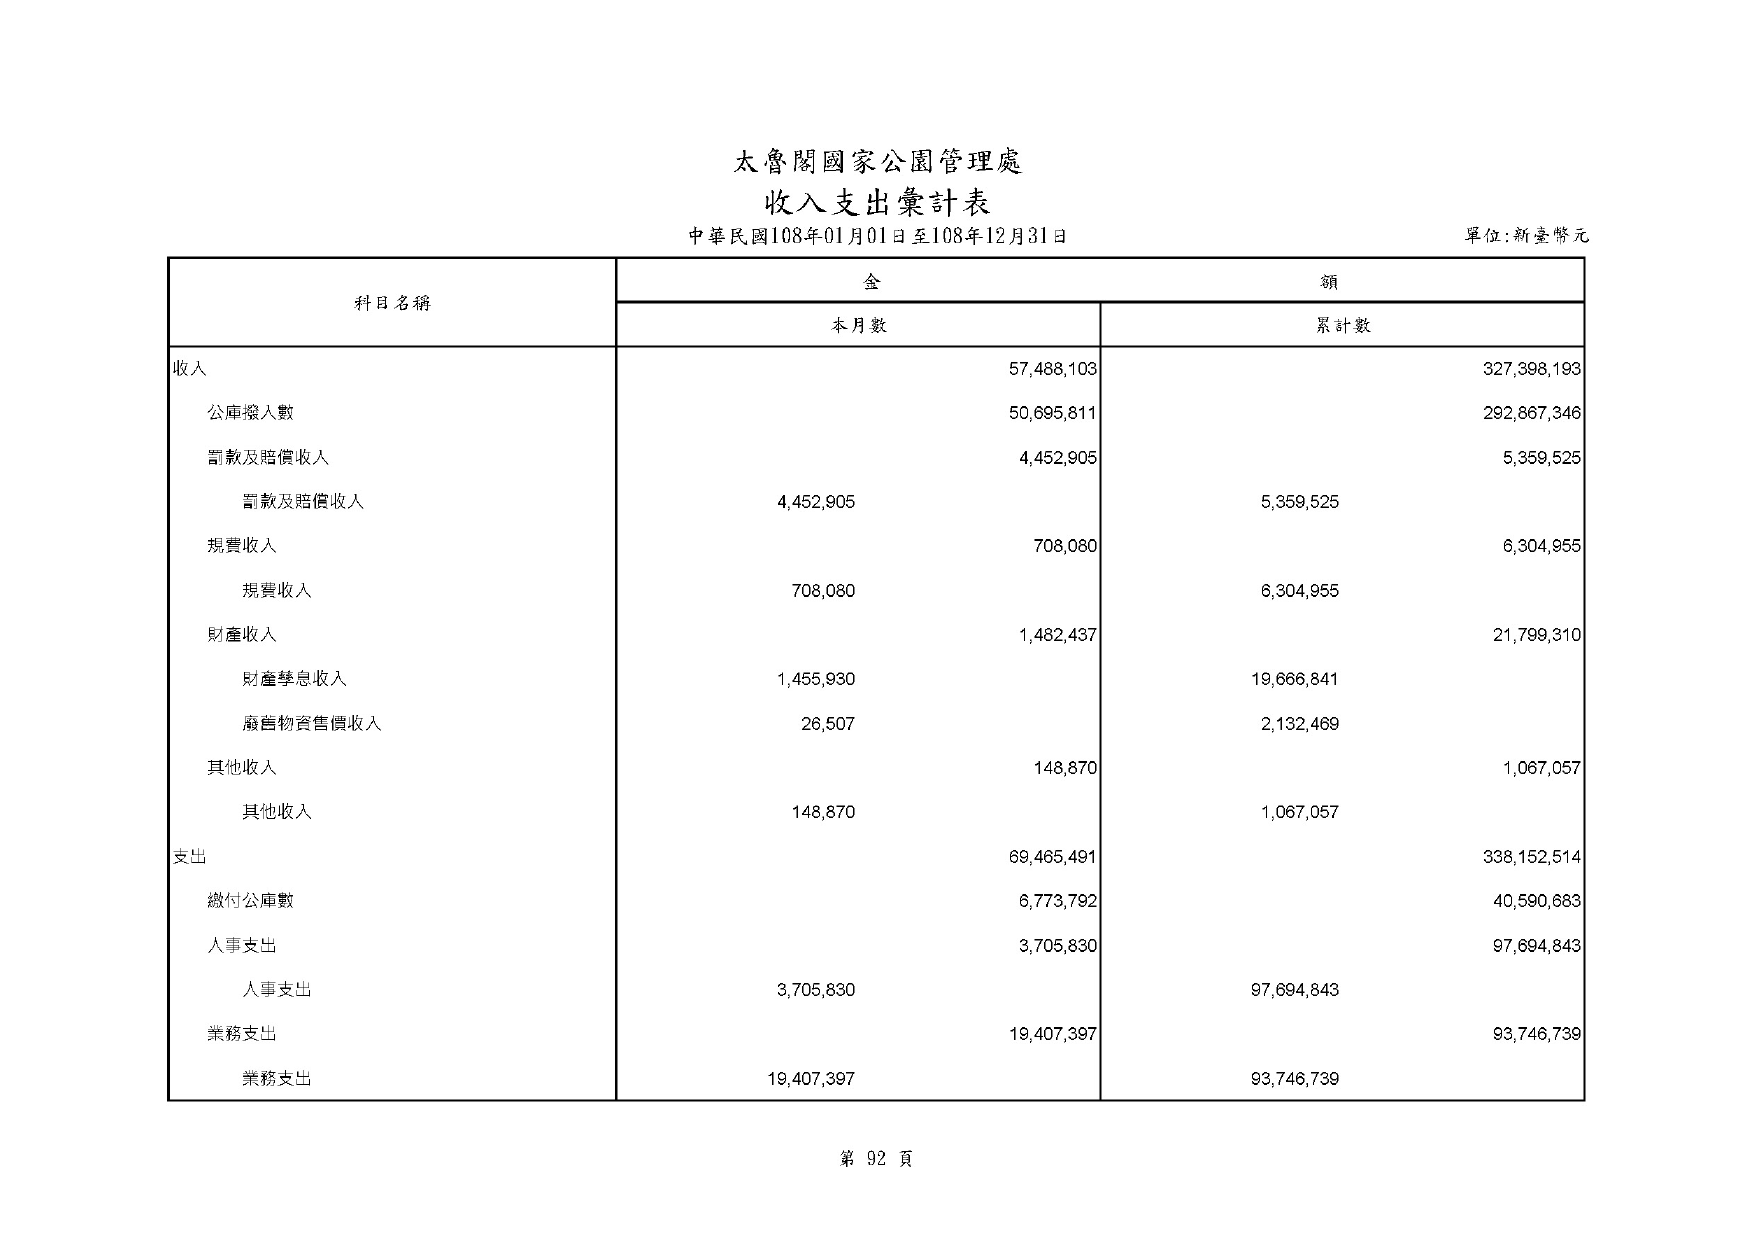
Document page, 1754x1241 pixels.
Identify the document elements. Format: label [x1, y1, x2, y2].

picture [59, 59, 1695, 1216]
